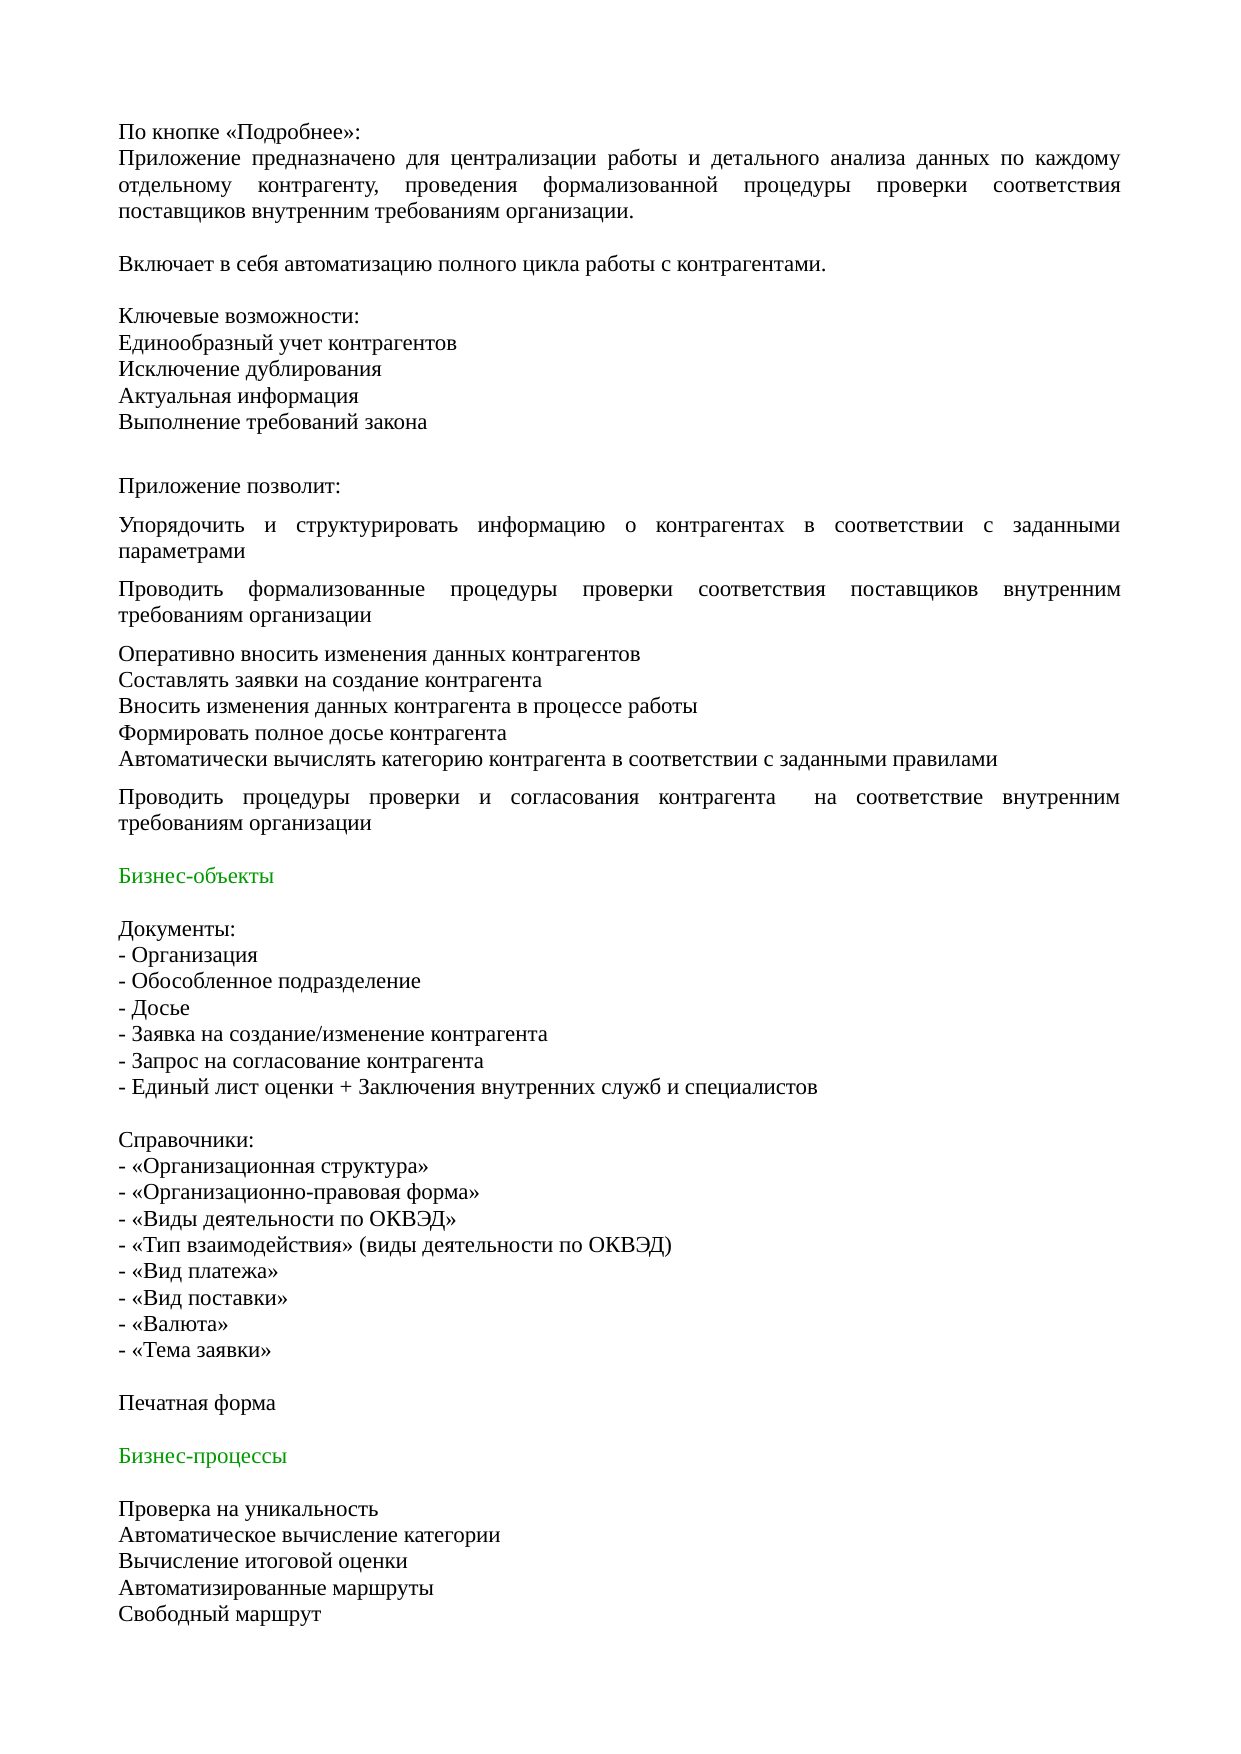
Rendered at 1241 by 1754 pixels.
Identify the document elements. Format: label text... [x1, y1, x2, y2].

text - Организация [118, 941, 1122, 968]
text - «Вид поставки» [118, 1284, 1122, 1310]
text - «Организационная структура» [118, 1152, 1122, 1178]
text Ключевые возможности: [118, 303, 1122, 329]
text Бизнес-объекты [118, 862, 1122, 888]
text Формировать полное досье контрагента [118, 719, 1122, 745]
text Печатная форма [118, 1389, 1122, 1416]
text Упорядочить и структурировать информацию о контрагентах в соответствии с заданными параметрами [118, 511, 1122, 563]
text Бизнес-процессы [118, 1442, 1122, 1468]
text Включает в себя автоматизацию полного цикла работы с контрагентами. [118, 250, 1122, 276]
text - «Виды деятельности по ОКВЭД» [118, 1205, 1122, 1231]
text Единообразный учет контрагентов [118, 329, 1122, 355]
text - Запрос на согласование контрагента [118, 1047, 1122, 1073]
text Автоматически вычислять категорию контрагента в соответствии с заданными правилами [118, 745, 1122, 771]
text По кнопке «Подробнее»: [118, 118, 1122, 144]
text - «Тип взаимодействия» (виды деятельности по ОКВЭД) [118, 1231, 1122, 1257]
text - Досье [118, 994, 1122, 1020]
text Оперативно вносить изменения данных контрагентов [118, 639, 1122, 666]
text - Обособленное подразделение [118, 968, 1122, 994]
text Составлять заявки на создание контрагента [118, 666, 1122, 692]
text - «Вид платежа» [118, 1257, 1122, 1284]
text Проводить формализованные процедуры проверки соответствия поставщиков внутренним требованиям организации [118, 575, 1122, 628]
text - «Организационно-правовая форма» [118, 1178, 1122, 1205]
text - Единый лист оценки + Заключения внутренних служб и специалистов [118, 1073, 1122, 1099]
text - «Валюта» [118, 1310, 1122, 1337]
text - Заявка на создание/изменение контрагента [118, 1020, 1122, 1047]
text Актуальная информация [118, 382, 1122, 408]
text Свободный маршрут [118, 1600, 1122, 1626]
text Документы: [118, 915, 1122, 941]
text Автоматическое вычисление категории [118, 1521, 1122, 1547]
text Приложение позволит: [118, 472, 1122, 499]
text Выполнение требований закона [118, 408, 1122, 434]
text Проверка на уникальность [118, 1495, 1122, 1521]
text Исключение дублирования [118, 355, 1122, 382]
text Проводить процедуры проверки и согласования контрагента на соответствие внутренним требованиям организации [118, 783, 1122, 836]
text Вычисление итоговой оценки [118, 1547, 1122, 1574]
text - «Тема заявки» [118, 1337, 1122, 1363]
text Автоматизированные маршруты [118, 1574, 1122, 1600]
text Справочники: [118, 1126, 1122, 1152]
text Приложение предназначено для централизации работы и детального анализа данных по каждому отдельному контрагенту, проведения формализованной процедуры проверки соответствия поставщиков внутренним требованиям организации. [118, 144, 1122, 223]
text Вносить изменения данных контрагента в процессе работы [118, 692, 1122, 719]
